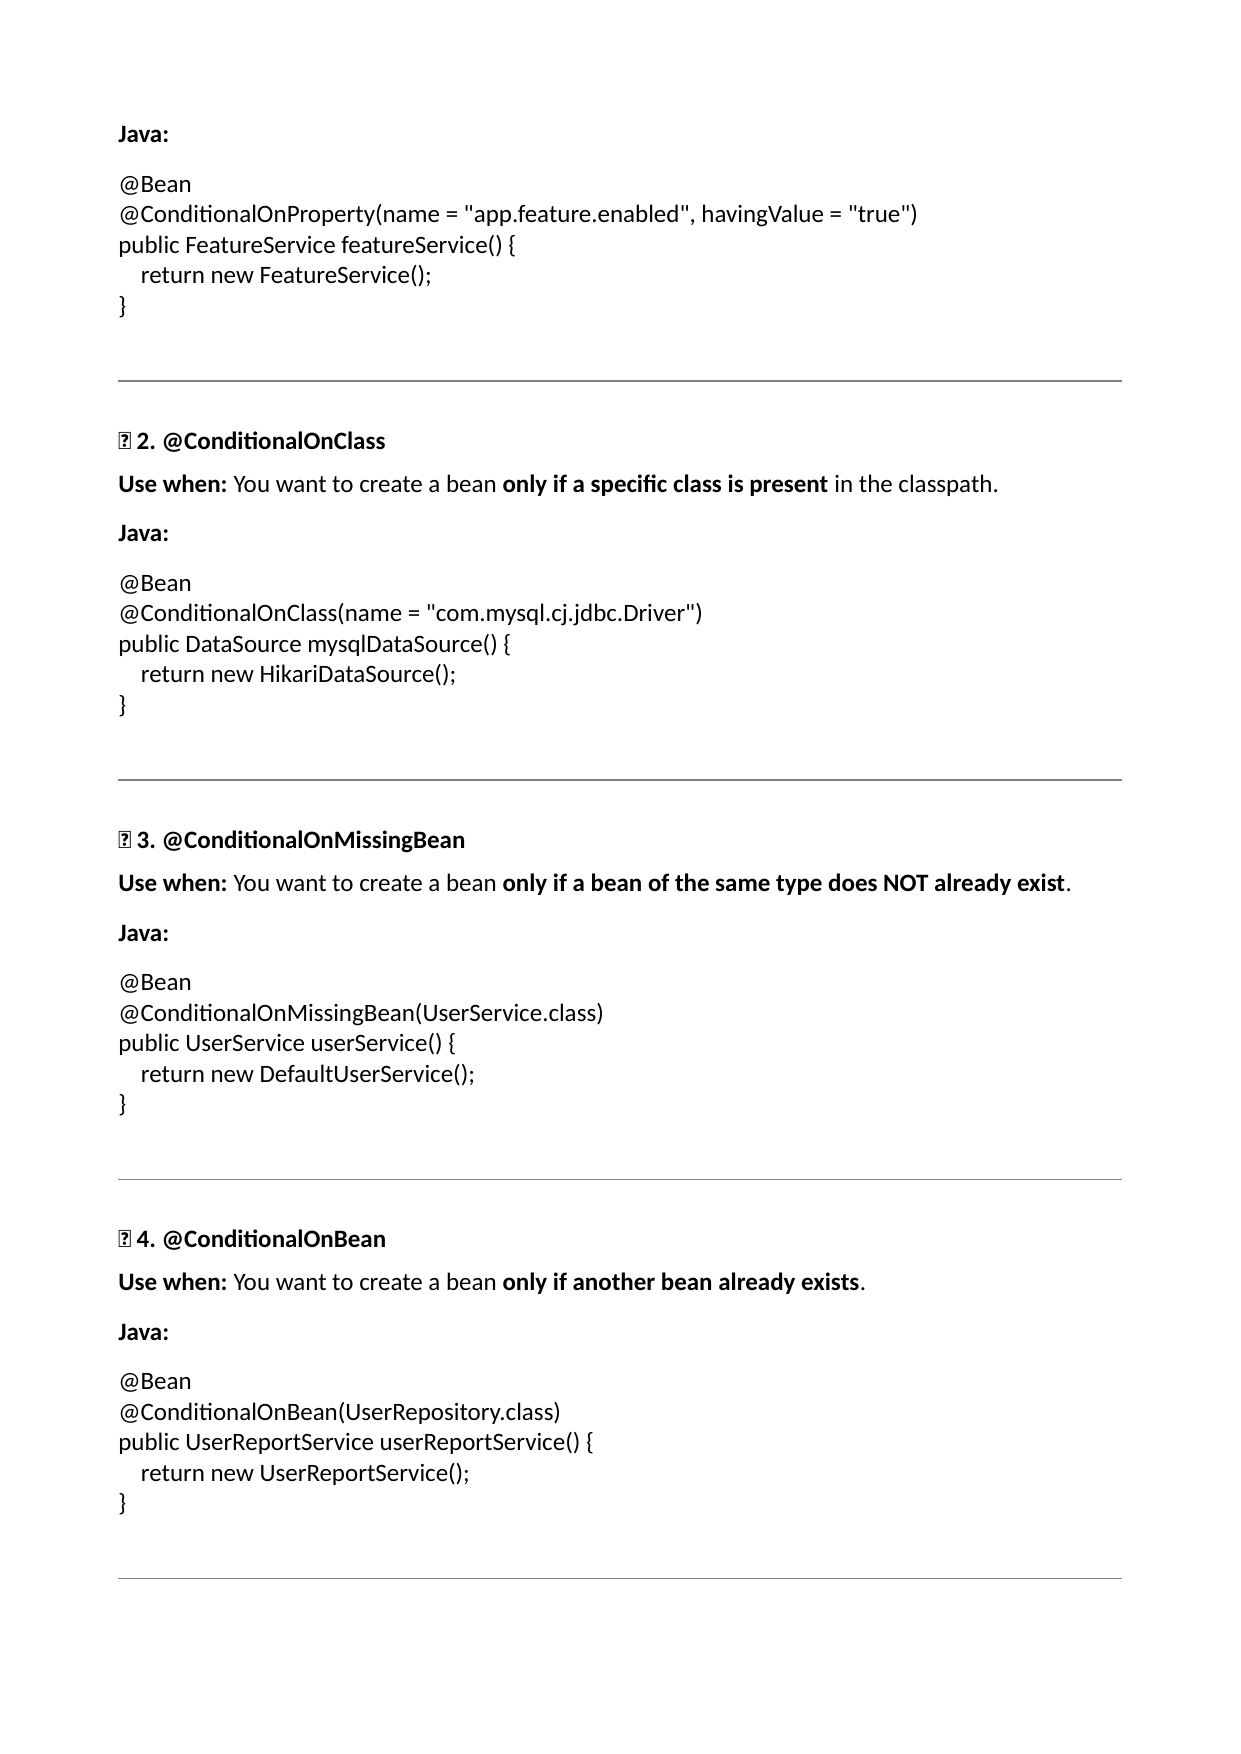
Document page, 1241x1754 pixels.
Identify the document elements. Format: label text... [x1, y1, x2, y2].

text public UserService userService() { [118, 1027, 1122, 1058]
text Java: [118, 517, 1122, 548]
subtitle ✅ 3. @ConditionalOnMissingBean [118, 824, 1122, 854]
text Java: [118, 1316, 1122, 1346]
text @ConditionalOnMissingBean(UserService.class) [118, 997, 1122, 1027]
text } [118, 1488, 1122, 1518]
subtitle ✅ 2. @ConditionalOnClass [118, 425, 1122, 455]
text } [118, 1088, 1122, 1119]
text return new DefaultUserService(); [118, 1058, 1122, 1088]
text public UserReportService userReportService() { [118, 1427, 1122, 1457]
text Java: [118, 118, 1122, 149]
text @ConditionalOnProperty(name = "app.feature.enabled", havingValue = "true") [118, 198, 1122, 229]
text return new UserReportService(); [118, 1457, 1122, 1488]
text Use when: You want to create a bean only if a bean of the same type does NOT already exist. [118, 867, 1122, 898]
text } [118, 689, 1122, 719]
text return new HikariDataSource(); [118, 658, 1122, 689]
text public FeatureService featureService() { [118, 229, 1122, 259]
text @Bean [118, 966, 1122, 997]
subtitle ✅ 4. @ConditionalOnBean [118, 1223, 1122, 1254]
text @ConditionalOnBean(UserRepository.class) [118, 1396, 1122, 1427]
text Java: [118, 917, 1122, 947]
text Use when: You want to create a bean only if a specific class is present in the classpath. [118, 468, 1122, 498]
text @Bean [118, 1366, 1122, 1396]
text @Bean [118, 567, 1122, 597]
text } [118, 290, 1122, 320]
text Use when: You want to create a bean only if another bean already exists. [118, 1266, 1122, 1297]
text public DataSource mysqlDataSource() { [118, 628, 1122, 658]
text @Bean [118, 168, 1122, 198]
text @ConditionalOnClass(name = "com.mysql.cj.jdbc.Driver") [118, 597, 1122, 628]
text return new FeatureService(); [118, 259, 1122, 290]
